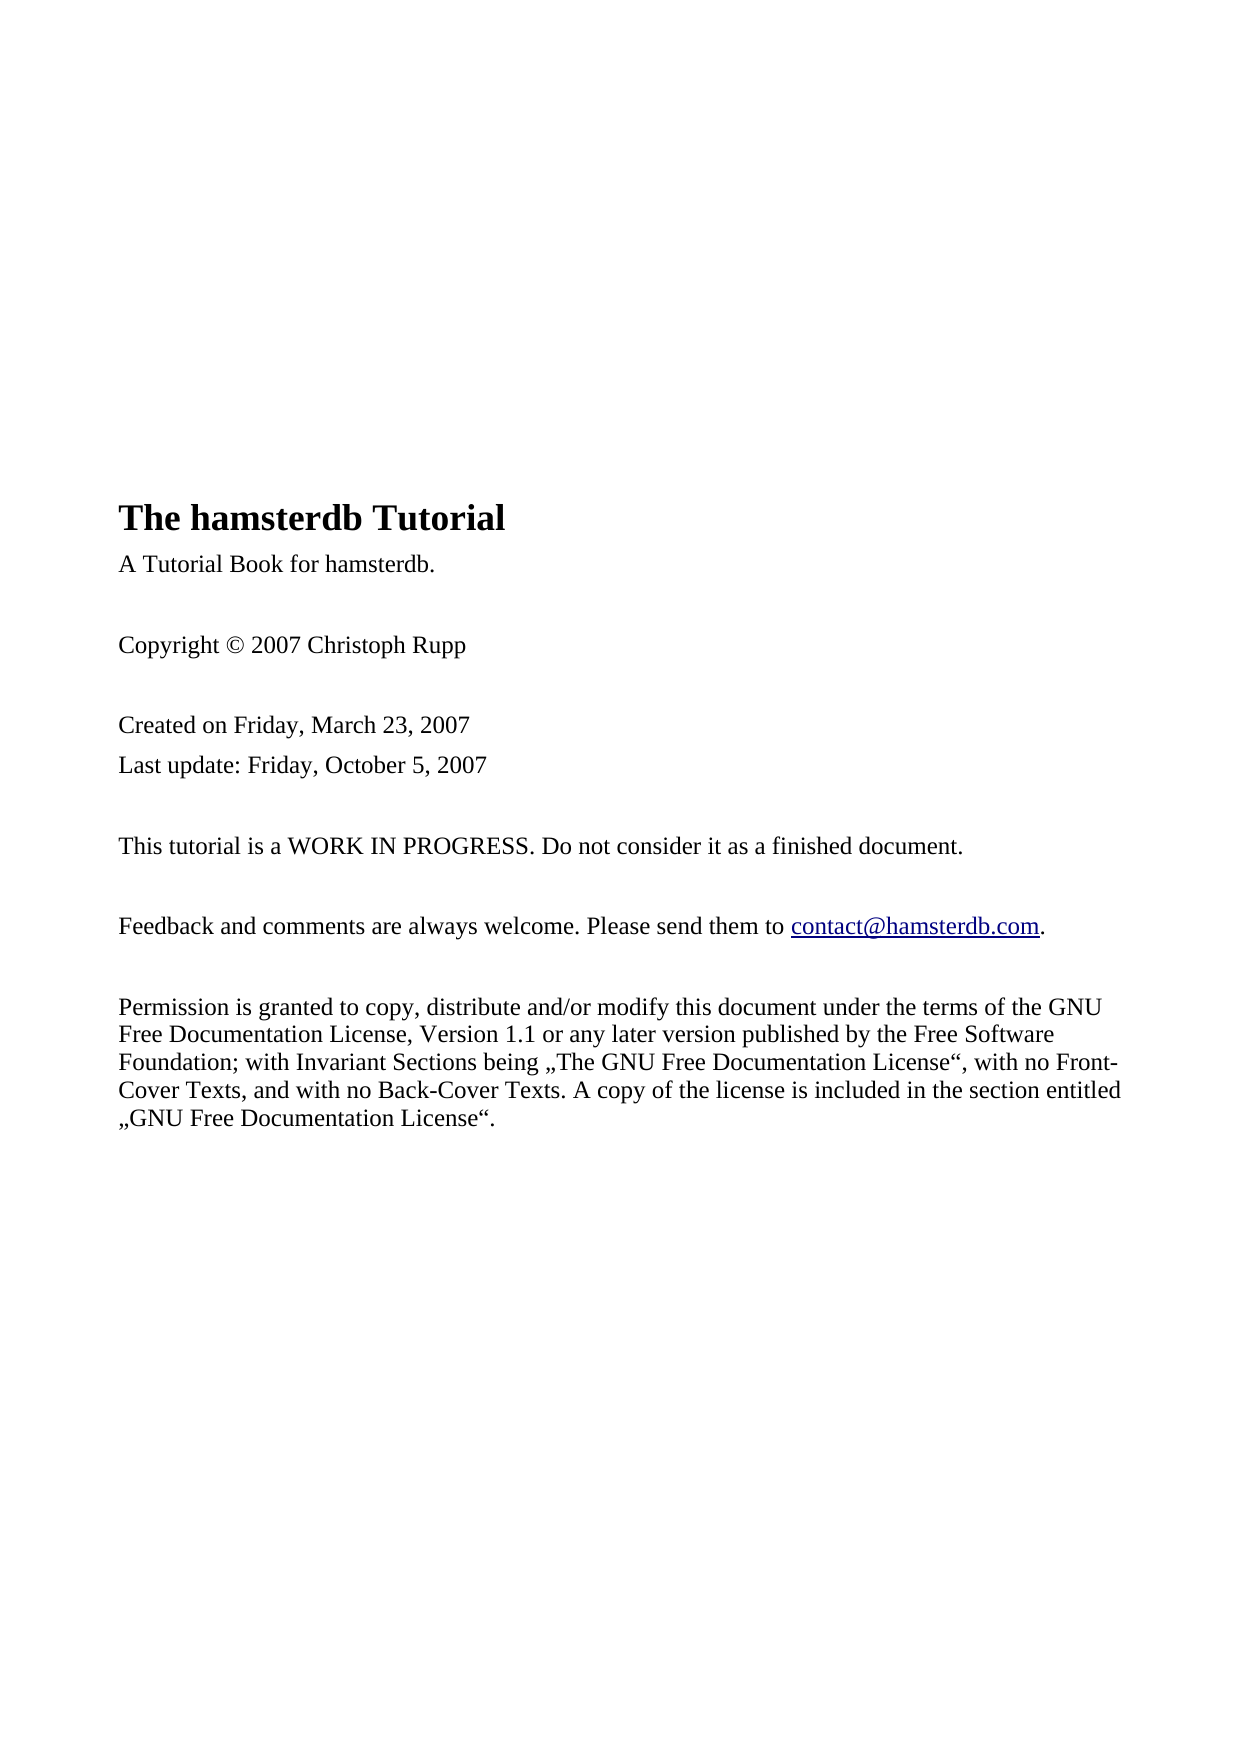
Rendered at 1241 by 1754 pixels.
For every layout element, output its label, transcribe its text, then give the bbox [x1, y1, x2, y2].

text A Tutorial Book for hamsterdb. [118, 551, 1122, 578]
text Feedback and comments are always welcome. Please send them to contact@hamsterdb.com. [118, 912, 1122, 940]
text The hamsterdb Tutorial [118, 497, 1122, 538]
text This tutorial is a WORK IN PROGRESS. Do not consider it as a finished document. [118, 832, 1122, 860]
text Created on Friday, March 23, 2007 [118, 711, 1122, 739]
text Copyright © 2007 Christoph Rupp [118, 631, 1122, 659]
text Last update: Friday, October 05, 2007 [118, 752, 1122, 779]
text Permission is granted to copy, distribute and/or modify this document under the terms of the GNU Free Documentation License, Version 1.1 or any later version published by the Free Software Foundation; with Invariant Sections being „The GNU Free Documentation License“, with no Front- Cover Texts, and with no Back-Cover Texts. A copy of the license is included in the section entitled „GNU Free Documentation License“. [118, 993, 1122, 1131]
